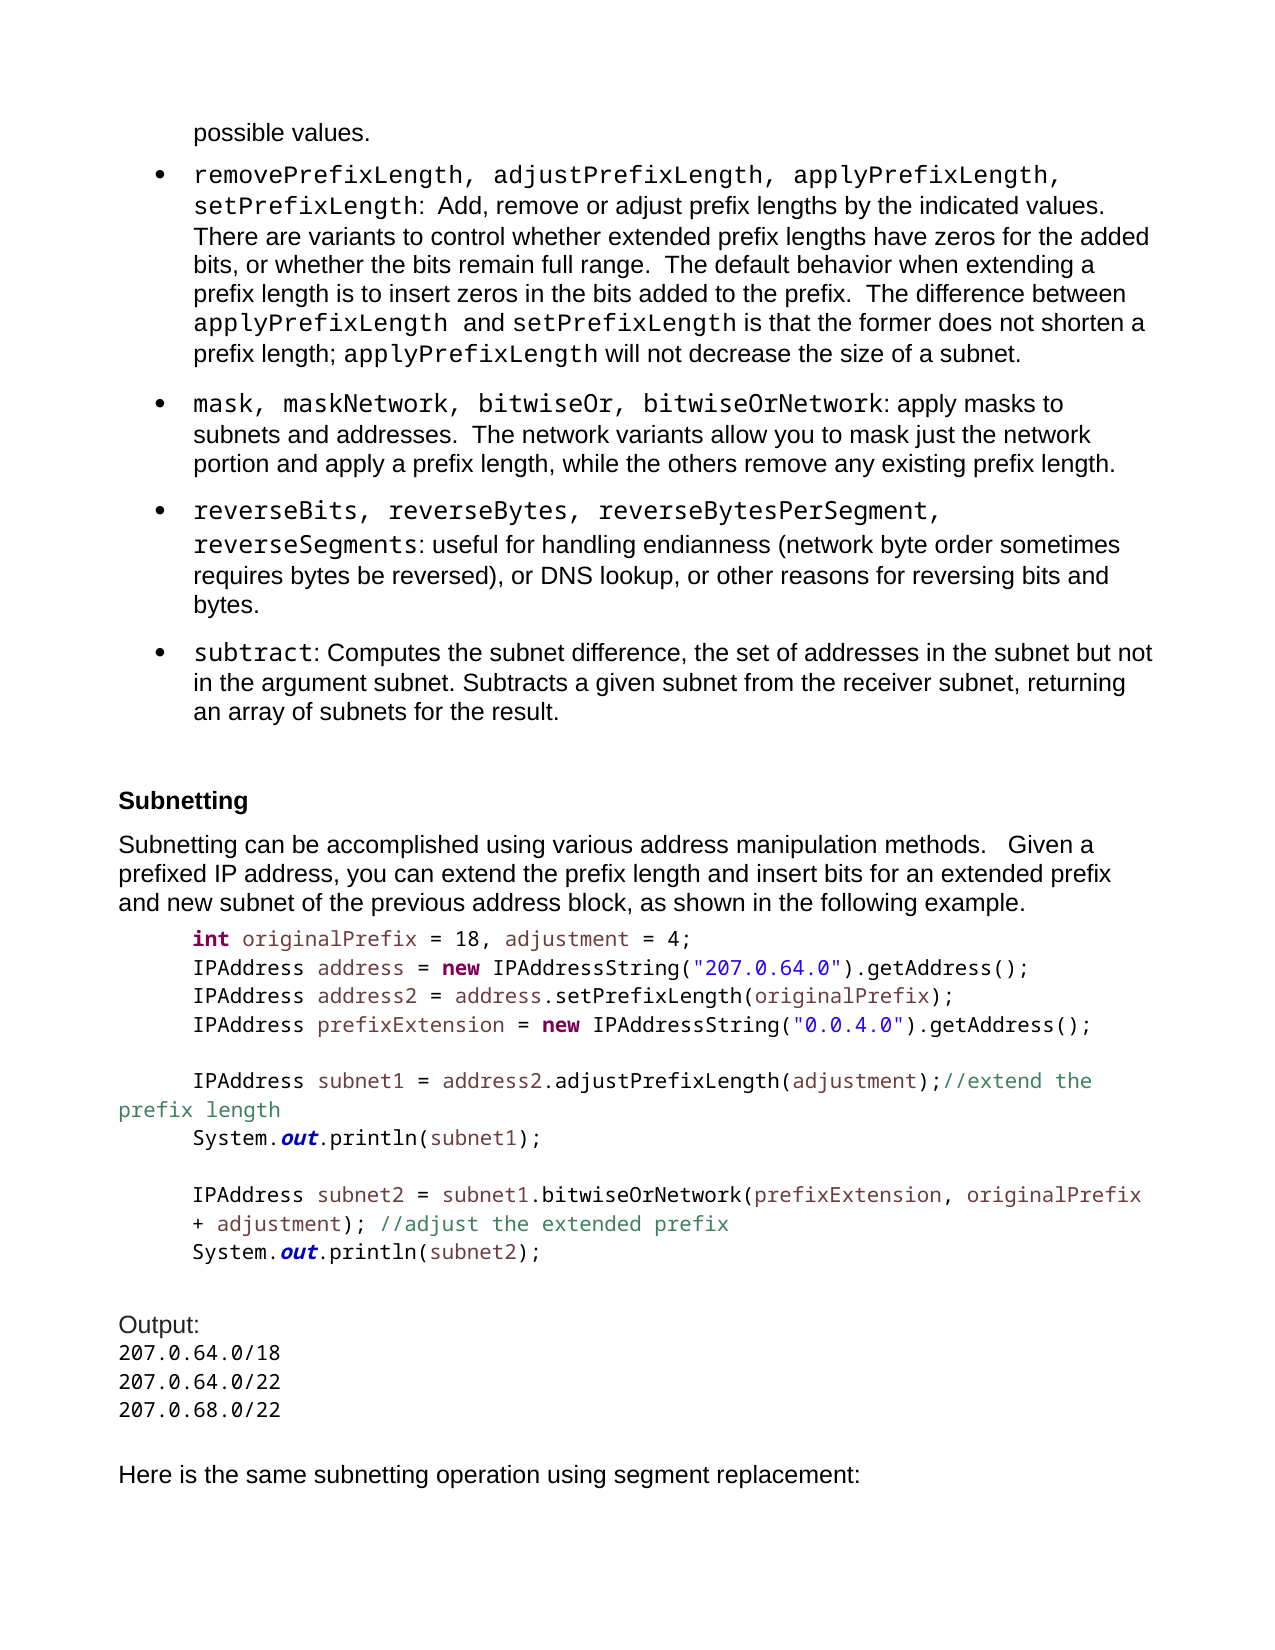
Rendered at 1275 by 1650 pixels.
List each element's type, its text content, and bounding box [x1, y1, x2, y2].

text Here is the same subnetting operation using segment replacement: [118, 1460, 1157, 1489]
text IPAddress subnet2 = subnet1.bitwiseOrNetwork(prefixExtension, originalPrefix + adjustment); //adjust the extended prefix System.out.println(subnet2); [192, 1180, 1157, 1266]
list possible values. [156, 118, 1157, 147]
text Subnetting can be accomplished using various address manipulation methods. Given a prefixed IP address, you can extend the prefix length and insert bits for an extended prefix and new subnet of the previous address block, as shown in the following example. [118, 830, 1157, 917]
list removePrefixLength, adjustPrefixLength, applyPrefixLength, setPrefixLength: Add, remove or adjust prefix lengths by the indicated values. There are variants to control whether extended prefix lengths have zeros for the added bits, or whether the bits remain full range. The default behavior when extending a prefix length is to insert zeros in the bits added to the prefix. The difference between applyPrefixLength and setPrefixLength is that the former does not shorten a prefix length; applyPrefixLength will not decrease the size of a subnet. [156, 162, 1157, 370]
list subtract: Computes the subnet difference, the set of addresses in the subnet but not in the argument subnet. Subtracts a given subnet from the receiver subnet, returning an array of subnets for the result. [156, 634, 1157, 726]
text IPAddress address2 = address.setPrefixLength(originalPrefix); [118, 981, 1157, 1010]
text Output: 207.0.64.0/18 [118, 1310, 1157, 1367]
text IPAddress prefixExtension = new IPAddressString("0.0.4.0").getAddress(); [118, 1010, 1157, 1038]
text 207.0.64.0/22 [118, 1367, 1157, 1395]
text IPAddress address = new IPAddressString("207.0.64.0").getAddress(); [118, 953, 1157, 981]
text System.out.println(subnet1); [118, 1123, 1157, 1152]
text Subnetting [118, 786, 1157, 815]
list mask, maskNetwork, bitwiseOr, bitwiseOrNetwork: apply masks to subnets and addresses. The network variants allow you to mask just the network portion and apply a prefix length, while the others remove any existing prefix length. [156, 386, 1157, 477]
text 207.0.68.0/22 [118, 1395, 1157, 1424]
text int originalPrefix = 18, adjustment = 4; [118, 924, 1157, 953]
text IPAddress subnet1 = address2.adjustPrefixLength(adjustment);//extend the prefix length [118, 1067, 1157, 1123]
list reverseBits, reverseBytes, reverseBytesPerSegment, reverseSegments: useful for handling endianness (network byte order sometimes requires bytes be reversed), or DNS lookup, or other reasons for reversing bits and bytes. [156, 493, 1157, 619]
